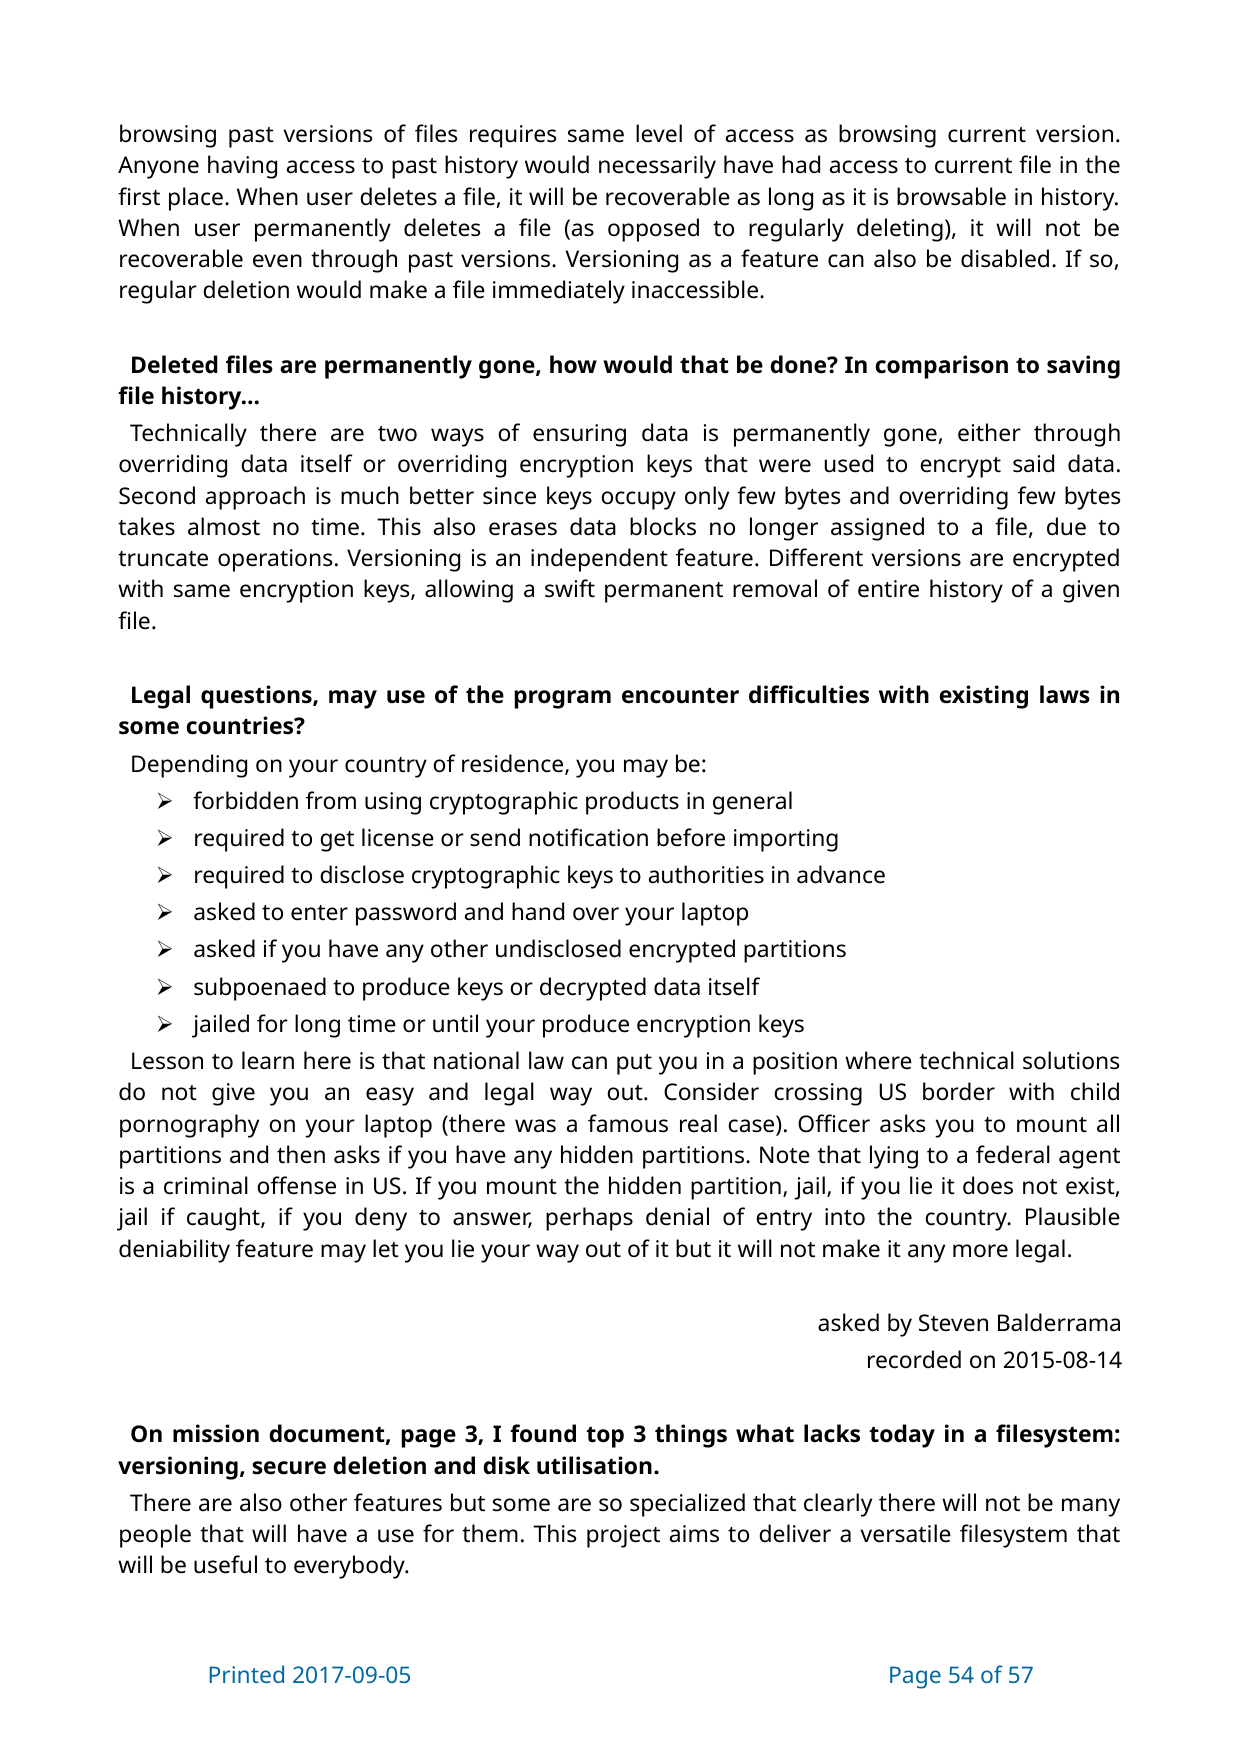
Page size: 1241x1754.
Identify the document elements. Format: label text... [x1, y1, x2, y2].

text There are also other features but some are so specialized that clearly there will not be many people that will have a use for them. This project aims to deliver a versatile filesystem that will be useful to everybody. [118, 1487, 1122, 1581]
text On mission document, page 3, I found top 3 things what lacks today in a filesystem: versioning, secure deletion and disk utilisation. [118, 1418, 1122, 1481]
list subpoenaed to produce keys or decrypted data itself [156, 971, 1122, 1002]
text Legal questions, may use of the program encounter difficulties with existing laws in some countries? [118, 679, 1122, 742]
text browsing past versions of files requires same level of access as browsing current version. Anyone having access to past history would necessarily have had access to current file in the first place. When user deletes a file, it will be recoverable as long as it is browsable in history. When user permanently deletes a file (as opposed to regularly deleting), it will not be recoverable even through past versions. Versioning as a feature can also be disabled. If so, regular deletion would make a file immediately inaccessible. [118, 118, 1122, 306]
list forbidden from using cryptographic products in general [156, 785, 1122, 816]
text recorded on 2015-08-14 [118, 1344, 1122, 1375]
list required to disclose cryptographic keys to authorities in advance [156, 859, 1122, 890]
text Deleted files are permanently gone, how would that be done? In comparison to saving file history... [118, 349, 1122, 411]
text asked by Steven Balderrama [118, 1307, 1122, 1338]
list asked if you have any other undisclosed encrypted partitions [156, 933, 1122, 965]
list required to get license or send notification before importing [156, 822, 1122, 853]
text Lesson to learn here is that national law can put you in a position where technical solutions do not give you an easy and legal way out. Consider crossing US border with child pornography on your laptop (there was a famous real case). Officer asks you to mount all partitions and then asks if you have any hidden partitions. Note that lying to a federal agent is a criminal offense in US. If you mount the hidden partition, jail, if you lie it does not exist, jail if caught, if you deny to answer, perhaps denial of entry into the country. Plausible deniability feature may let you lie your way out of it but it will not make it any more legal. [118, 1045, 1122, 1264]
list jailed for long time or until your produce encryption keys [156, 1008, 1122, 1039]
text Depending on your country of residence, you may be: [118, 747, 1122, 779]
text Technically there are two ways of ensuring data is permanently gone, either through overriding data itself or overriding encryption keys that were used to encrypt said data. Second approach is much better since keys occupy only few bytes and overriding few bytes takes almost no time. This also erases data blocks no longer assigned to a file, due to truncate operations. Versioning is an independent feature. Different versions are encrypted with same encryption keys, allowing a swift permanent removal of entire history of a given file. [118, 417, 1122, 636]
list asked to enter password and hand over your laptop [156, 896, 1122, 927]
